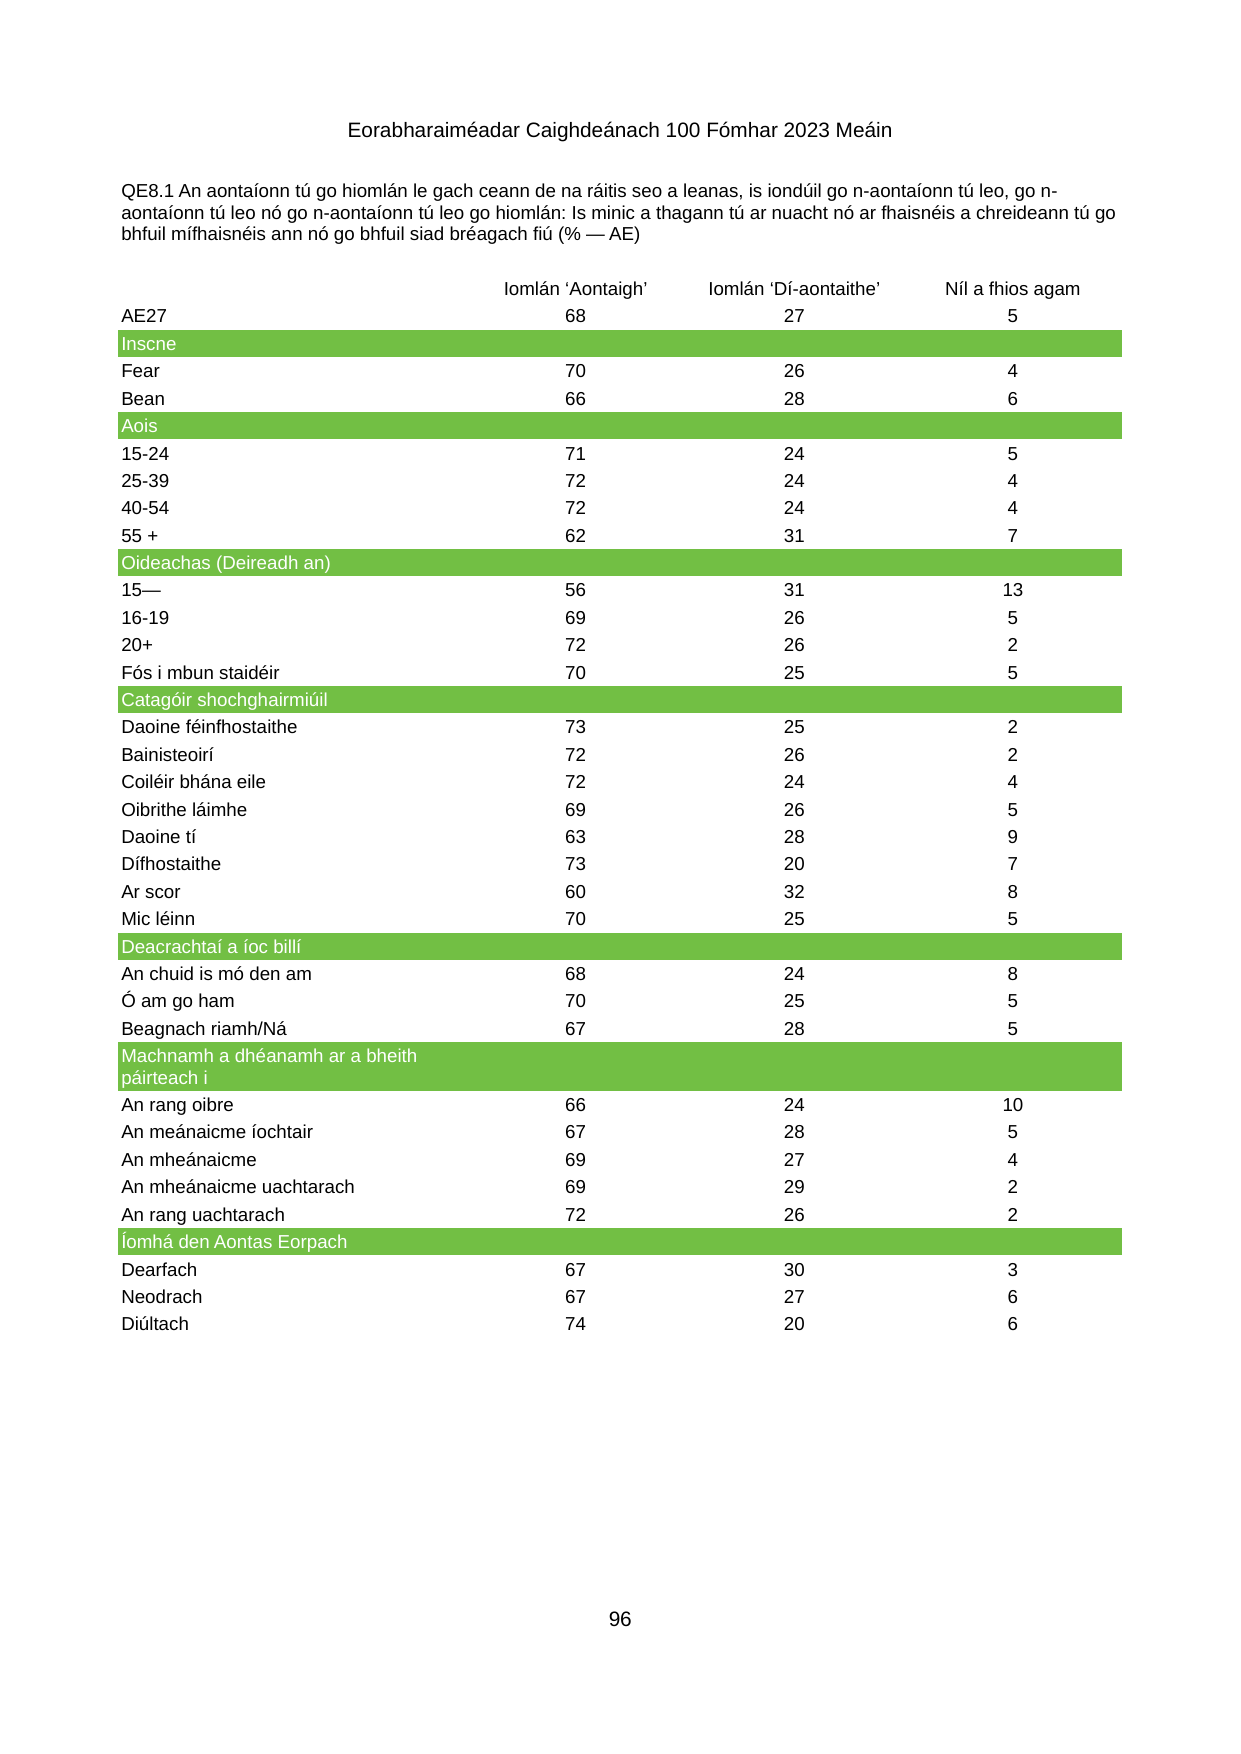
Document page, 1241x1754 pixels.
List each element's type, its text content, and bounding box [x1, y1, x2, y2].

table_cell 28 [685, 823, 903, 850]
table_cell 28 [685, 385, 903, 412]
table_cell 4 [903, 494, 1122, 522]
table_cell 40-54 [118, 494, 466, 522]
table_cell 27 [685, 1146, 903, 1173]
table_cell 7 [903, 850, 1122, 878]
table_cell 68 [466, 303, 685, 330]
table_cell 10 [903, 1091, 1122, 1118]
table_cell 70 [466, 987, 685, 1015]
table_cell Ó am go ham [118, 987, 466, 1015]
table_cell 72 [466, 741, 685, 768]
table_cell [903, 686, 1122, 713]
table_cell 72 [466, 768, 685, 796]
table_cell 2 [903, 741, 1122, 768]
table_cell An meánaicme íochtair [118, 1119, 466, 1146]
table_cell 24 [685, 439, 903, 467]
table_cell 67 [466, 1283, 685, 1310]
table_cell 5 [903, 1119, 1122, 1146]
table_cell 4 [903, 467, 1122, 494]
table_cell [685, 412, 903, 439]
table_cell 27 [685, 1283, 903, 1310]
table_cell 30 [685, 1255, 903, 1283]
table_cell 32 [685, 878, 903, 905]
table_cell 72 [466, 1201, 685, 1228]
table_cell 25 [685, 713, 903, 741]
table_cell 24 [685, 960, 903, 987]
table_cell 24 [685, 1091, 903, 1118]
table_cell 5 [903, 796, 1122, 823]
table_cell 5 [903, 987, 1122, 1015]
table_cell 26 [685, 741, 903, 768]
table_cell An mheánaicme uachtarach [118, 1173, 466, 1201]
table_cell 2 [903, 713, 1122, 741]
table_cell [685, 248, 903, 275]
table_cell 31 [685, 576, 903, 604]
table_cell Beagnach riamh/Ná [118, 1015, 466, 1042]
table_cell An mheánaicme [118, 1146, 466, 1173]
table_cell Iomlán ‘Dí-aontaithe’ [685, 275, 903, 302]
table_cell [903, 330, 1122, 357]
table_cell Diúltach [118, 1310, 466, 1338]
table_cell 66 [466, 385, 685, 412]
table_cell [466, 330, 685, 357]
table_cell [118, 248, 466, 275]
table_cell 29 [685, 1173, 903, 1201]
table_cell 5 [903, 439, 1122, 467]
table_cell [685, 549, 903, 576]
table_cell 5 [903, 1015, 1122, 1042]
table_cell Mic léinn [118, 905, 466, 932]
table_cell 25-39 [118, 467, 466, 494]
table_cell 26 [685, 796, 903, 823]
table_cell Oibrithe láimhe [118, 796, 466, 823]
table_cell 20 [685, 1310, 903, 1338]
table_cell [903, 248, 1122, 275]
table_cell 66 [466, 1091, 685, 1118]
table_cell An chuid is mó den am [118, 960, 466, 987]
table_cell 69 [466, 1173, 685, 1201]
table_cell Iomlán ‘Aontaigh’ [466, 275, 685, 302]
table_cell 72 [466, 631, 685, 658]
table_cell Coiléir bhána eile [118, 768, 466, 796]
table_cell [903, 1228, 1122, 1255]
table_cell 5 [903, 303, 1122, 330]
table_cell [685, 933, 903, 960]
table_cell Deacrachtaí a íoc billí [118, 933, 466, 960]
table_cell Aois [118, 412, 466, 439]
table_cell 2 [903, 1201, 1122, 1228]
table_cell 62 [466, 522, 685, 549]
table_cell Neodrach [118, 1283, 466, 1310]
table_cell 27 [685, 303, 903, 330]
table_cell 26 [685, 631, 903, 658]
table_cell 71 [466, 439, 685, 467]
table_cell [685, 686, 903, 713]
table_cell [903, 412, 1122, 439]
table_cell Ar scor [118, 878, 466, 905]
table_cell 8 [903, 960, 1122, 987]
table_cell 67 [466, 1119, 685, 1146]
table_cell Daoine féinfhostaithe [118, 713, 466, 741]
table_cell 16-19 [118, 604, 466, 631]
table_cell 5 [903, 659, 1122, 686]
table_cell 24 [685, 494, 903, 522]
table_cell Machnamh a dhéanamh ar a bheith páirteach i [118, 1042, 466, 1091]
table_cell [466, 412, 685, 439]
table_cell 4 [903, 357, 1122, 384]
table_cell [685, 330, 903, 357]
table_cell 70 [466, 357, 685, 384]
table_cell 6 [903, 1310, 1122, 1338]
table_cell Dífhostaithe [118, 850, 466, 878]
table_header QE8.1 An aontaíonn tú go hiomlán le gach ceann de na ráitis seo a leanas, is iondúil go n-aontaíonn tú leo, go n-aontaíonn tú leo nó go n-aontaíonn tú leo go hiomlán: Is minic a thagann tú ar nuacht nó ar fhaisnéis a chreideann tú go bhfuil mífhaisnéis ann nó go bhfuil siad bréagach fiú (% — AE) [118, 177, 1122, 248]
table_cell 8 [903, 878, 1122, 905]
table_cell 5 [903, 604, 1122, 631]
table_cell 5 [903, 905, 1122, 932]
table_cell [118, 275, 466, 302]
table_cell 7 [903, 522, 1122, 549]
table_cell [685, 1042, 903, 1091]
table_cell 2 [903, 631, 1122, 658]
table_cell Íomhá den Aontas Eorpach [118, 1228, 466, 1255]
table_cell 74 [466, 1310, 685, 1338]
table_cell Inscne [118, 330, 466, 357]
table_cell Oideachas (Deireadh an) [118, 549, 466, 576]
table_cell 25 [685, 987, 903, 1015]
table_cell 28 [685, 1119, 903, 1146]
table_cell Níl a fhios agam [903, 275, 1122, 302]
table_cell 15-24 [118, 439, 466, 467]
table_cell 69 [466, 604, 685, 631]
table_cell 69 [466, 1146, 685, 1173]
table_cell [466, 1042, 685, 1091]
table_cell [466, 549, 685, 576]
table_cell 63 [466, 823, 685, 850]
table_cell An rang oibre [118, 1091, 466, 1118]
table_cell 73 [466, 850, 685, 878]
table_cell 67 [466, 1015, 685, 1042]
table_cell 15— [118, 576, 466, 604]
table_cell An rang uachtarach [118, 1201, 466, 1228]
table_cell 73 [466, 713, 685, 741]
table_cell Dearfach [118, 1255, 466, 1283]
table_cell [466, 933, 685, 960]
table_cell Bean [118, 385, 466, 412]
table_cell [466, 1228, 685, 1255]
table_cell [903, 1042, 1122, 1091]
table_cell 3 [903, 1255, 1122, 1283]
table_cell 26 [685, 357, 903, 384]
table_cell 24 [685, 467, 903, 494]
table_cell 72 [466, 467, 685, 494]
table_cell 4 [903, 1146, 1122, 1173]
table_cell 2 [903, 1173, 1122, 1201]
table_cell 4 [903, 768, 1122, 796]
table_cell 56 [466, 576, 685, 604]
table_cell [466, 248, 685, 275]
table_cell [685, 1228, 903, 1255]
table_cell 72 [466, 494, 685, 522]
table_cell 55 + [118, 522, 466, 549]
table_cell 26 [685, 604, 903, 631]
table_cell [903, 933, 1122, 960]
table_cell 70 [466, 905, 685, 932]
table_cell AE27 [118, 303, 466, 330]
table_cell 6 [903, 385, 1122, 412]
table_cell Fear [118, 357, 466, 384]
table_cell [466, 686, 685, 713]
table_cell 28 [685, 1015, 903, 1042]
table_cell 26 [685, 1201, 903, 1228]
table_cell Catagóir shochghairmiúil [118, 686, 466, 713]
table_cell 20 [685, 850, 903, 878]
table_cell [903, 549, 1122, 576]
table_cell 25 [685, 659, 903, 686]
table_cell 67 [466, 1255, 685, 1283]
table_cell Daoine tí [118, 823, 466, 850]
table_cell 9 [903, 823, 1122, 850]
table_cell 60 [466, 878, 685, 905]
table_cell Fós i mbun staidéir [118, 659, 466, 686]
table_cell Bainisteoirí [118, 741, 466, 768]
table_cell 20+ [118, 631, 466, 658]
table_cell 68 [466, 960, 685, 987]
table_cell 31 [685, 522, 903, 549]
table_cell 70 [466, 659, 685, 686]
table_cell 69 [466, 796, 685, 823]
table_cell 6 [903, 1283, 1122, 1310]
table_cell 13 [903, 576, 1122, 604]
table_cell 24 [685, 768, 903, 796]
table_cell 25 [685, 905, 903, 932]
